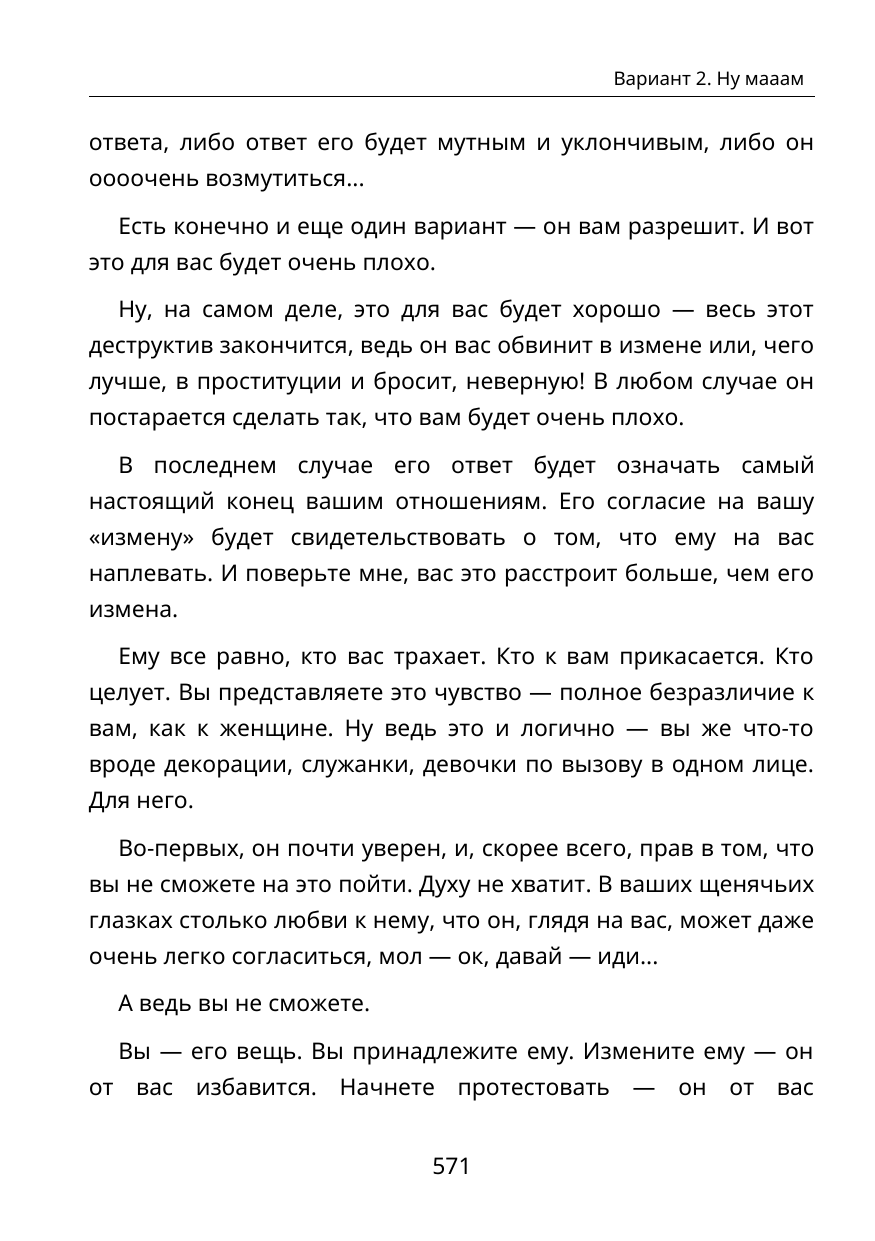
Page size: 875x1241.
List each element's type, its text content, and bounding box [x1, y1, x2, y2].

text Есть конечно и еще один вариант — он вам разрешит. И вот это для вас будет очень плохо. [88, 210, 815, 277]
text Вы — его вещь. Вы принадлежите ему. Измените ему — он от вас избавится. Начнете протестовать — он от вас [88, 1035, 815, 1102]
text В последнем случае его ответ будет означать самый настоящий конец вашим отношениям. Его согласие на вашу «измену» будет свидетельствовать о том, что ему на вас наплевать. И поверьте мне, вас это расстроит больше, чем его измена. [88, 449, 815, 624]
text Ему все равно, кто вас трахает. Кто к вам прикасается. Кто целует. Вы представляете это чувство — полное безразличие к вам, как к женщине. Ну ведь это и логично — вы же что-то вроде декорации, служанки, девочки по вызову в одном лице. Для него. [88, 640, 815, 815]
text Ну, на самом деле, это для вас будет хорошо — весь этот деструктив закончится, ведь он вас обвинит в измене или, чего лучше, в проституции и бросит, неверную! В любом случае он постарается сделать так, что вам будет очень плохо. [88, 293, 815, 432]
text ответа, либо ответ его будет мутным и уклончивым, либо он оооочень возмутиться... [88, 126, 815, 193]
text А ведь вы не сможете. [88, 987, 815, 1018]
text Во-первых, он почти уверен, и, скорее всего, прав в том, что вы не сможете на это пойти. Духу не хватит. В ваших щенячьих глазках столько любви к нему, что он, глядя на вас, может даже очень легко согласиться, мол — ок, давай — иди... [88, 832, 815, 971]
